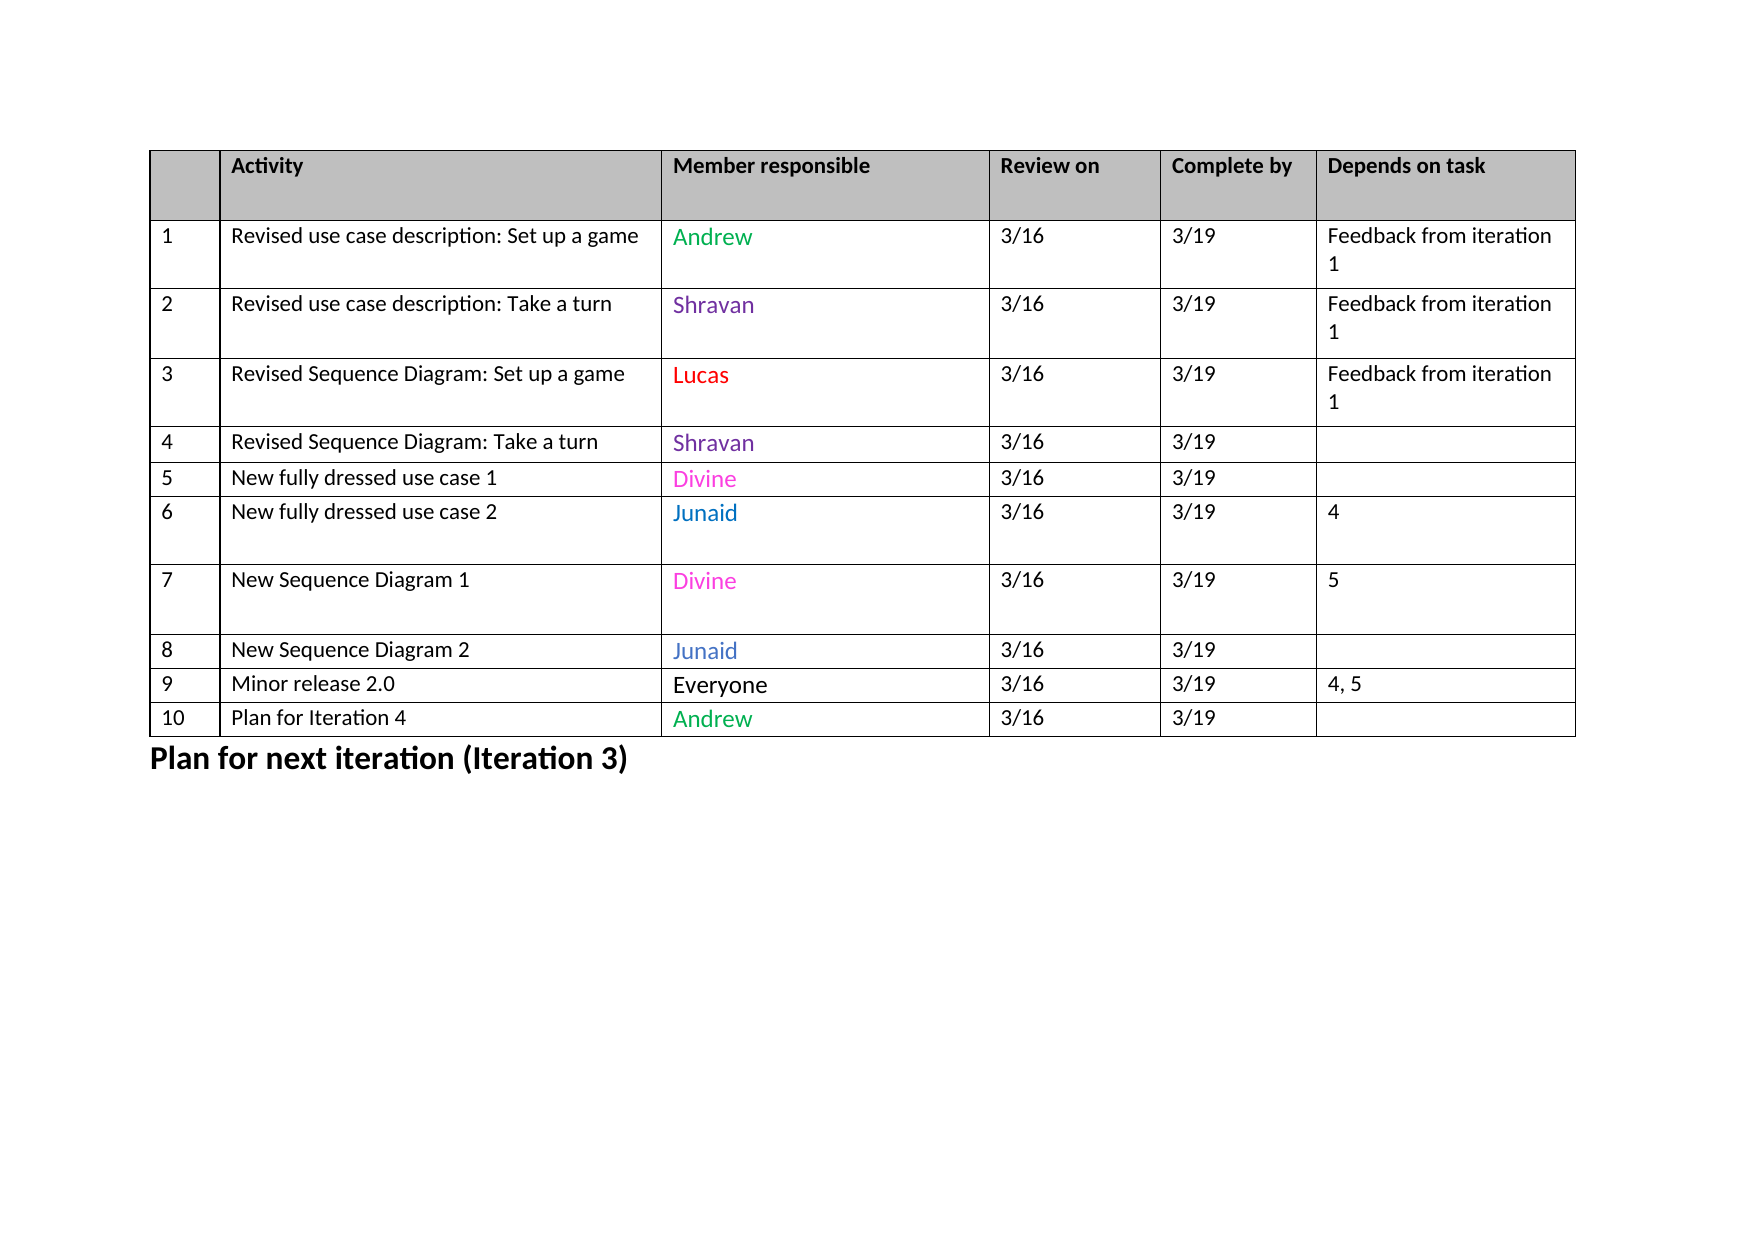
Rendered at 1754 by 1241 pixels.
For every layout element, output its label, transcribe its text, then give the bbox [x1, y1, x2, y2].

table_cell 3/16 [990, 635, 1160, 668]
table_header Member responsible [662, 151, 989, 220]
table_cell 2 [151, 289, 219, 358]
table_cell New Sequence Diagram 2 [221, 635, 661, 668]
table_cell Revised Sequence Diagram: Take a turn [221, 427, 661, 462]
table_cell Junaid [662, 497, 989, 564]
table_cell New fully dressed use case 1 [221, 463, 661, 496]
table_cell 3/19 [1161, 359, 1316, 426]
table_cell 3/16 [990, 289, 1160, 358]
table_cell Junaid [662, 635, 989, 668]
table_cell [1317, 463, 1575, 496]
table_cell 4, 5 [1317, 669, 1575, 702]
table_cell 8 [151, 635, 219, 668]
table_cell Divine [662, 565, 989, 634]
table_cell [1317, 635, 1575, 668]
table_cell Revised use case description: Set up a game [221, 221, 661, 288]
table_cell 9 [151, 669, 219, 702]
table_cell Lucas [662, 359, 989, 426]
table_cell Feedback from iteration 1 [1317, 359, 1575, 426]
table_cell 3/19 [1161, 565, 1316, 634]
table_header Complete by [1161, 151, 1316, 220]
table_cell Plan for Iteration 4 [221, 703, 661, 736]
table_cell Revised Sequence Diagram: Set up a game [221, 359, 661, 426]
table_cell 6 [151, 497, 219, 564]
table_cell 3/19 [1161, 669, 1316, 702]
table_cell Feedback from iteration 1 [1317, 221, 1575, 288]
table_cell 7 [151, 565, 219, 634]
table_cell 5 [1317, 565, 1575, 634]
table_header Review on [990, 151, 1160, 220]
table_cell New fully dressed use case 2 [221, 497, 661, 564]
table_cell Shravan [662, 289, 989, 358]
table_cell 1 [151, 221, 219, 288]
table_cell Andrew [662, 221, 989, 288]
table_cell 3/19 [1161, 427, 1316, 462]
table_cell Revised use case description: Take a turn [221, 289, 661, 358]
table_header [151, 151, 219, 220]
table_cell 3/19 [1161, 463, 1316, 496]
text Plan for next iteration (Iteration 3) [150, 737, 1604, 778]
table_cell Everyone [662, 669, 989, 702]
table_cell 3/16 [990, 669, 1160, 702]
table_cell 3/16 [990, 565, 1160, 634]
table_cell 3/19 [1161, 289, 1316, 358]
table_cell 5 [151, 463, 219, 496]
table_cell 3/16 [990, 703, 1160, 736]
table_cell Shravan [662, 427, 989, 462]
table_cell 3 [151, 359, 219, 426]
table_cell 10 [151, 703, 219, 736]
table_cell 3/16 [990, 463, 1160, 496]
table_cell 3/19 [1161, 703, 1316, 736]
table_cell [1317, 703, 1575, 736]
table_cell 3/16 [990, 497, 1160, 564]
table_header Depends on task [1317, 151, 1575, 220]
table_cell Minor release 2.0 [221, 669, 661, 702]
table_cell [1317, 427, 1575, 462]
table_cell 3/19 [1161, 497, 1316, 564]
table_cell 3/16 [990, 427, 1160, 462]
table_cell 4 [1317, 497, 1575, 564]
table_header Activity [221, 151, 661, 220]
table_cell 4 [151, 427, 219, 462]
table_cell 3/16 [990, 359, 1160, 426]
table_cell Divine [662, 463, 989, 496]
table_cell New Sequence Diagram 1 [221, 565, 661, 634]
table_cell Feedback from iteration 1 [1317, 289, 1575, 358]
table_cell 3/19 [1161, 635, 1316, 668]
table_cell 3/19 [1161, 221, 1316, 288]
table_cell 3/16 [990, 221, 1160, 288]
table_cell Andrew [662, 703, 989, 736]
